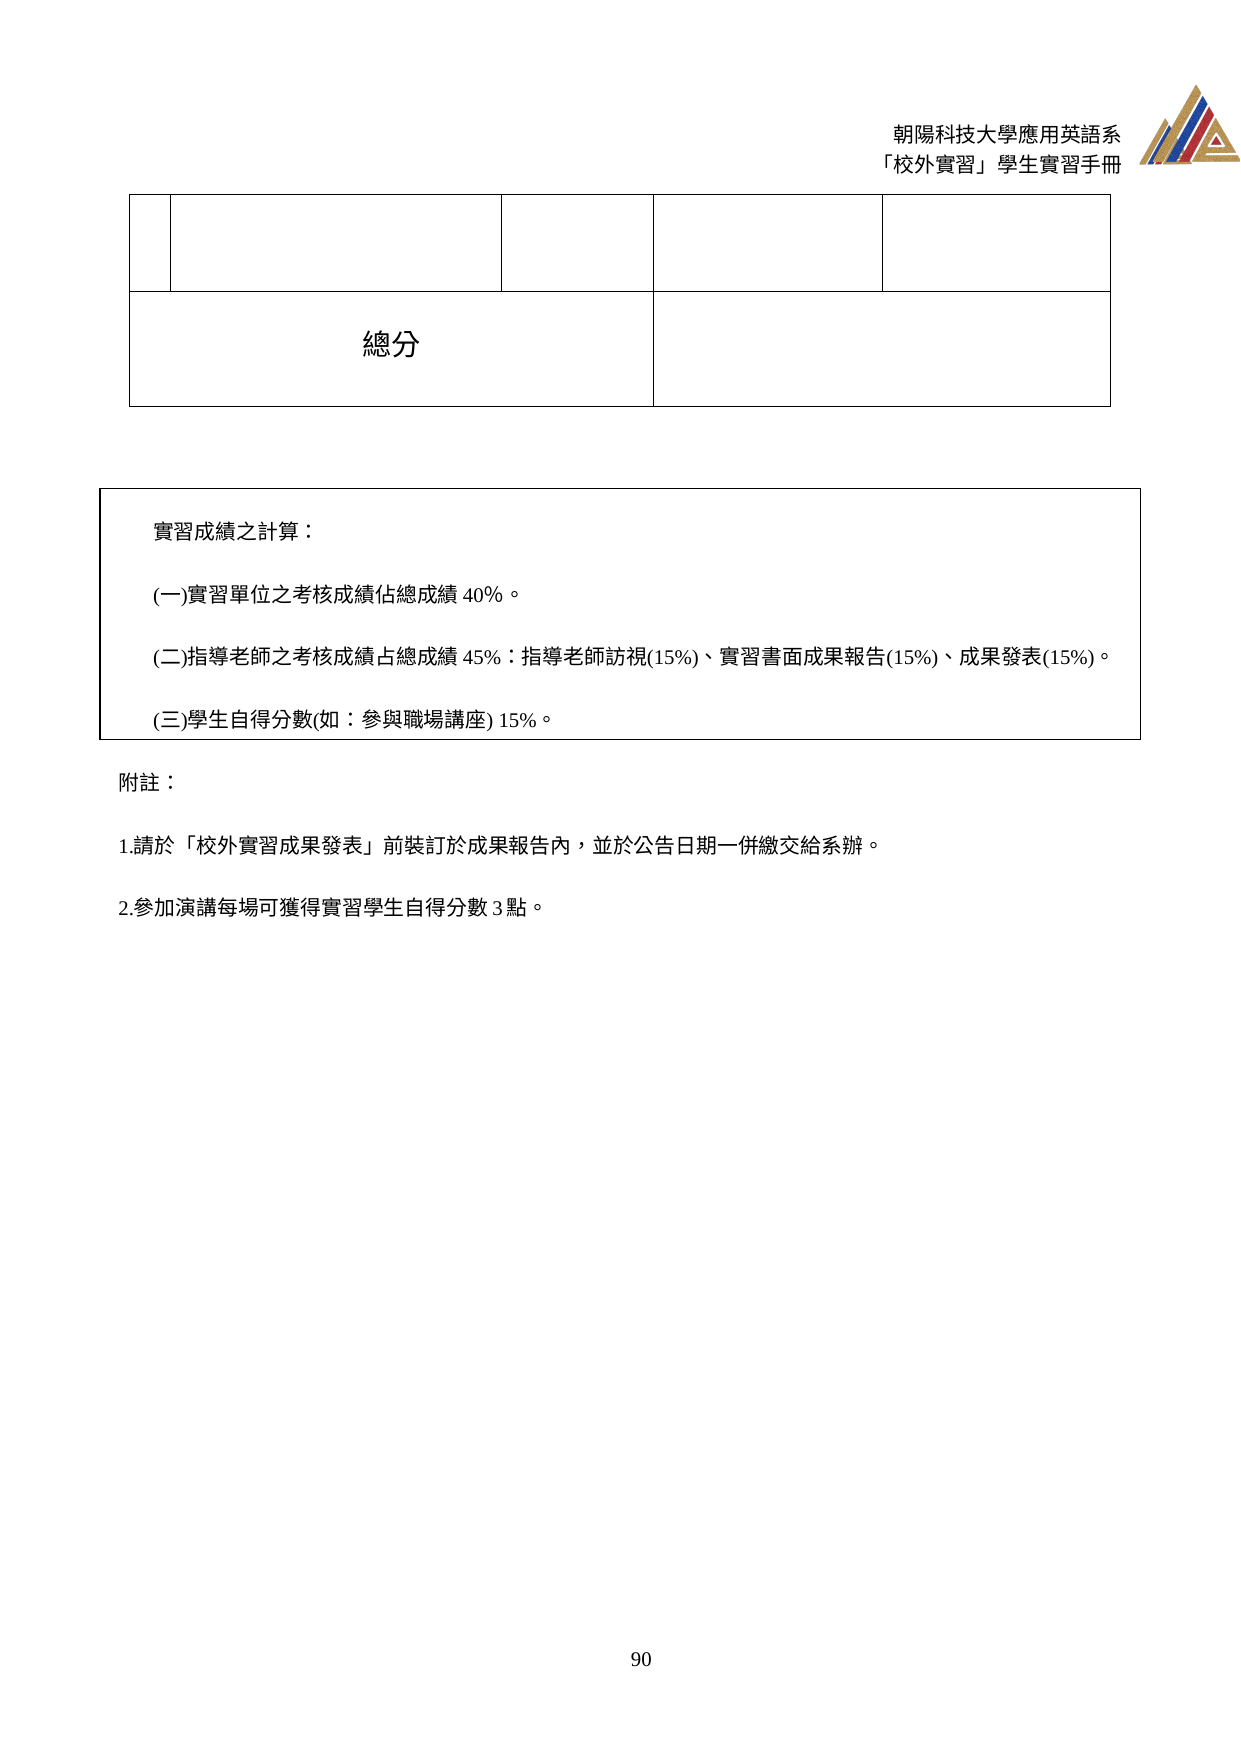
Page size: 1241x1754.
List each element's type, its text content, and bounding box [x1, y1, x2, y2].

text 附註： [118, 740, 1122, 803]
text 2.參加演講每場可獲得實習學生自得分數3點。 [118, 865, 1122, 928]
table_cell 總分 [130, 292, 653, 406]
table_cell [654, 195, 882, 291]
table_header 實習成績之計算： (一)實習單位之考核成績佔總成績40％。 (二)指導老師之考核成績占總成績45%：指導老師訪視(15%)、實習書面成果報告(15%)、成果發表(15%)。 (三)學生自得分數(如：參與職場講座) 15%。 [101, 489, 1140, 739]
table_cell [171, 195, 501, 291]
text 1.請於「校外實習成果發表」前裝訂於成果報告內，並於公告日期一併繳交給系辦。 [118, 803, 1122, 865]
table_cell [654, 292, 1110, 406]
table_cell [502, 195, 653, 291]
table_cell [883, 195, 1110, 291]
table_cell [130, 195, 170, 291]
